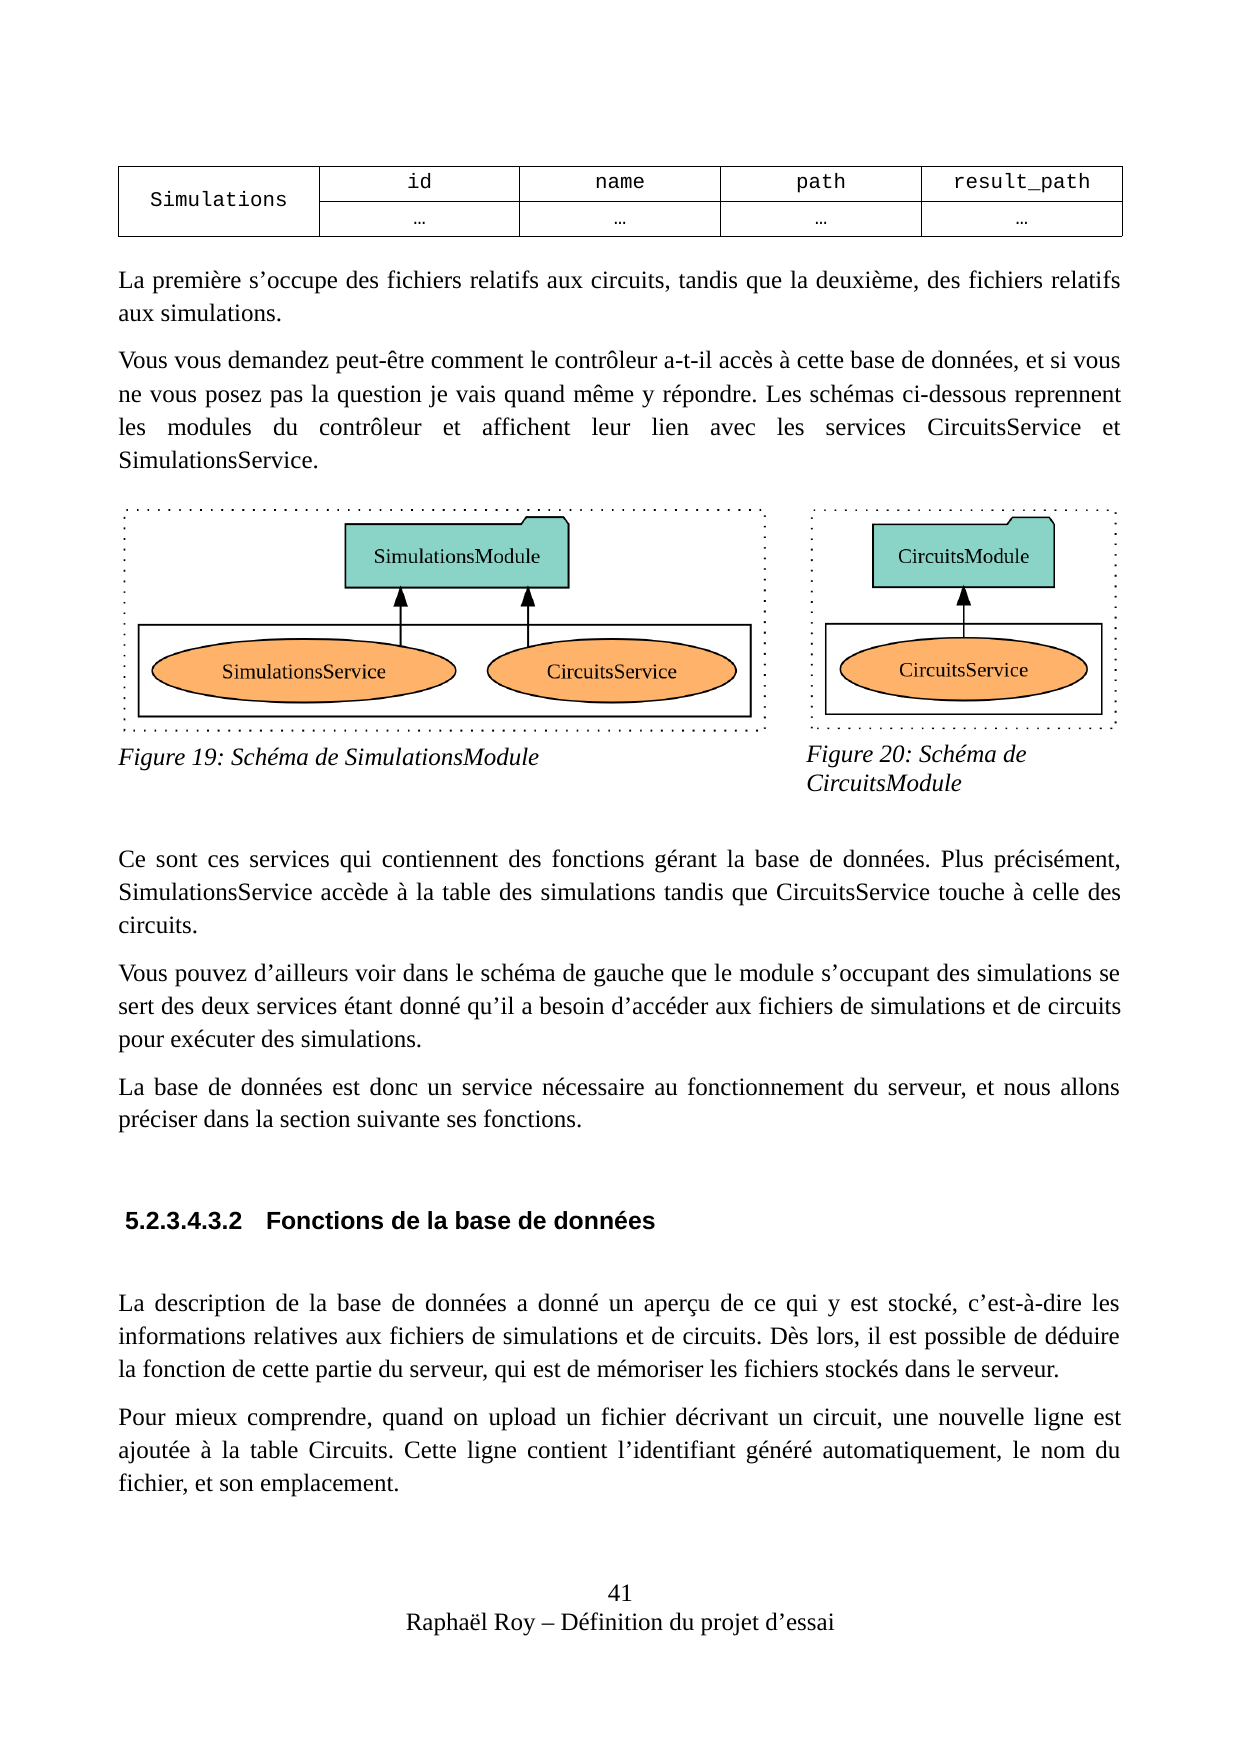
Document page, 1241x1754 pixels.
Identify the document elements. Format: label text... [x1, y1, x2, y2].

text Pour mieux comprendre, quand on upload un fichier décrivant un circuit, une nouvelle ligne est ajoutée à la table Circuits. Cette ligne contient l’identifiant généré automatiquement, le nom du fichier, et son emplacement. [118, 1402, 1122, 1497]
text Figure 19: Schéma de SimulationsModule [118, 737, 772, 771]
text Vous pouvez d’ailleurs voir dans le schéma de gauche que le module s’occupant des simulations se sert des deux services étant donné qu’il a besoin d’accéder aux fichiers de simulations et de circuits pour exécuter des simulations. [118, 958, 1122, 1053]
table_header path [721, 167, 921, 201]
text La base de données est donc un service nécessaire au fonctionnement du serveur, et nous allons préciser dans la section suivante ses fonctions. [118, 1072, 1122, 1133]
picture [118, 504, 772, 737]
table_cell … [721, 202, 921, 236]
table_cell … [520, 202, 720, 236]
table_cell … [922, 202, 1122, 236]
text Figure 20: Schéma de CircuitsModule [806, 734, 1122, 797]
table_header name [520, 167, 720, 201]
text Ce sont ces services qui contiennent des fonctions gérant la base de données. Plus précisément, SimulationsService accède à la table des simulations tandis que CircuitsService touche à celle des circuits. [118, 844, 1122, 939]
table_header id [320, 167, 519, 201]
subtitle Fonctions de la base de données [118, 1206, 1122, 1234]
table_header Simulations [119, 167, 319, 236]
table_header result_path [922, 167, 1122, 201]
text Vous vous demandez peut-être comment le contrôleur a-t-il accès à cette base de données, et si vous ne vous posez pas la question je vais quand même y répondre. Les schémas ci-dessous reprennent les modules du contrôleur et affichent leur lien avec les services CircuitsService et SimulationsService. [118, 346, 1122, 473]
table_cell … [320, 202, 519, 236]
text La description de la base de données a donné un aperçu de ce qui y est stocké, c’est-à-dire les informations relatives aux fichiers de simulations et de circuits. Dès lors, il est possible de déduire la fonction de cette partie du serveur, qui est de mémoriser les fichiers stockés dans le serveur. [118, 1288, 1122, 1383]
text La première s’occupe des fichiers relatifs aux circuits, tandis que la deuxième, des fichiers relatifs aux simulations. [118, 265, 1122, 327]
picture [806, 504, 1123, 734]
